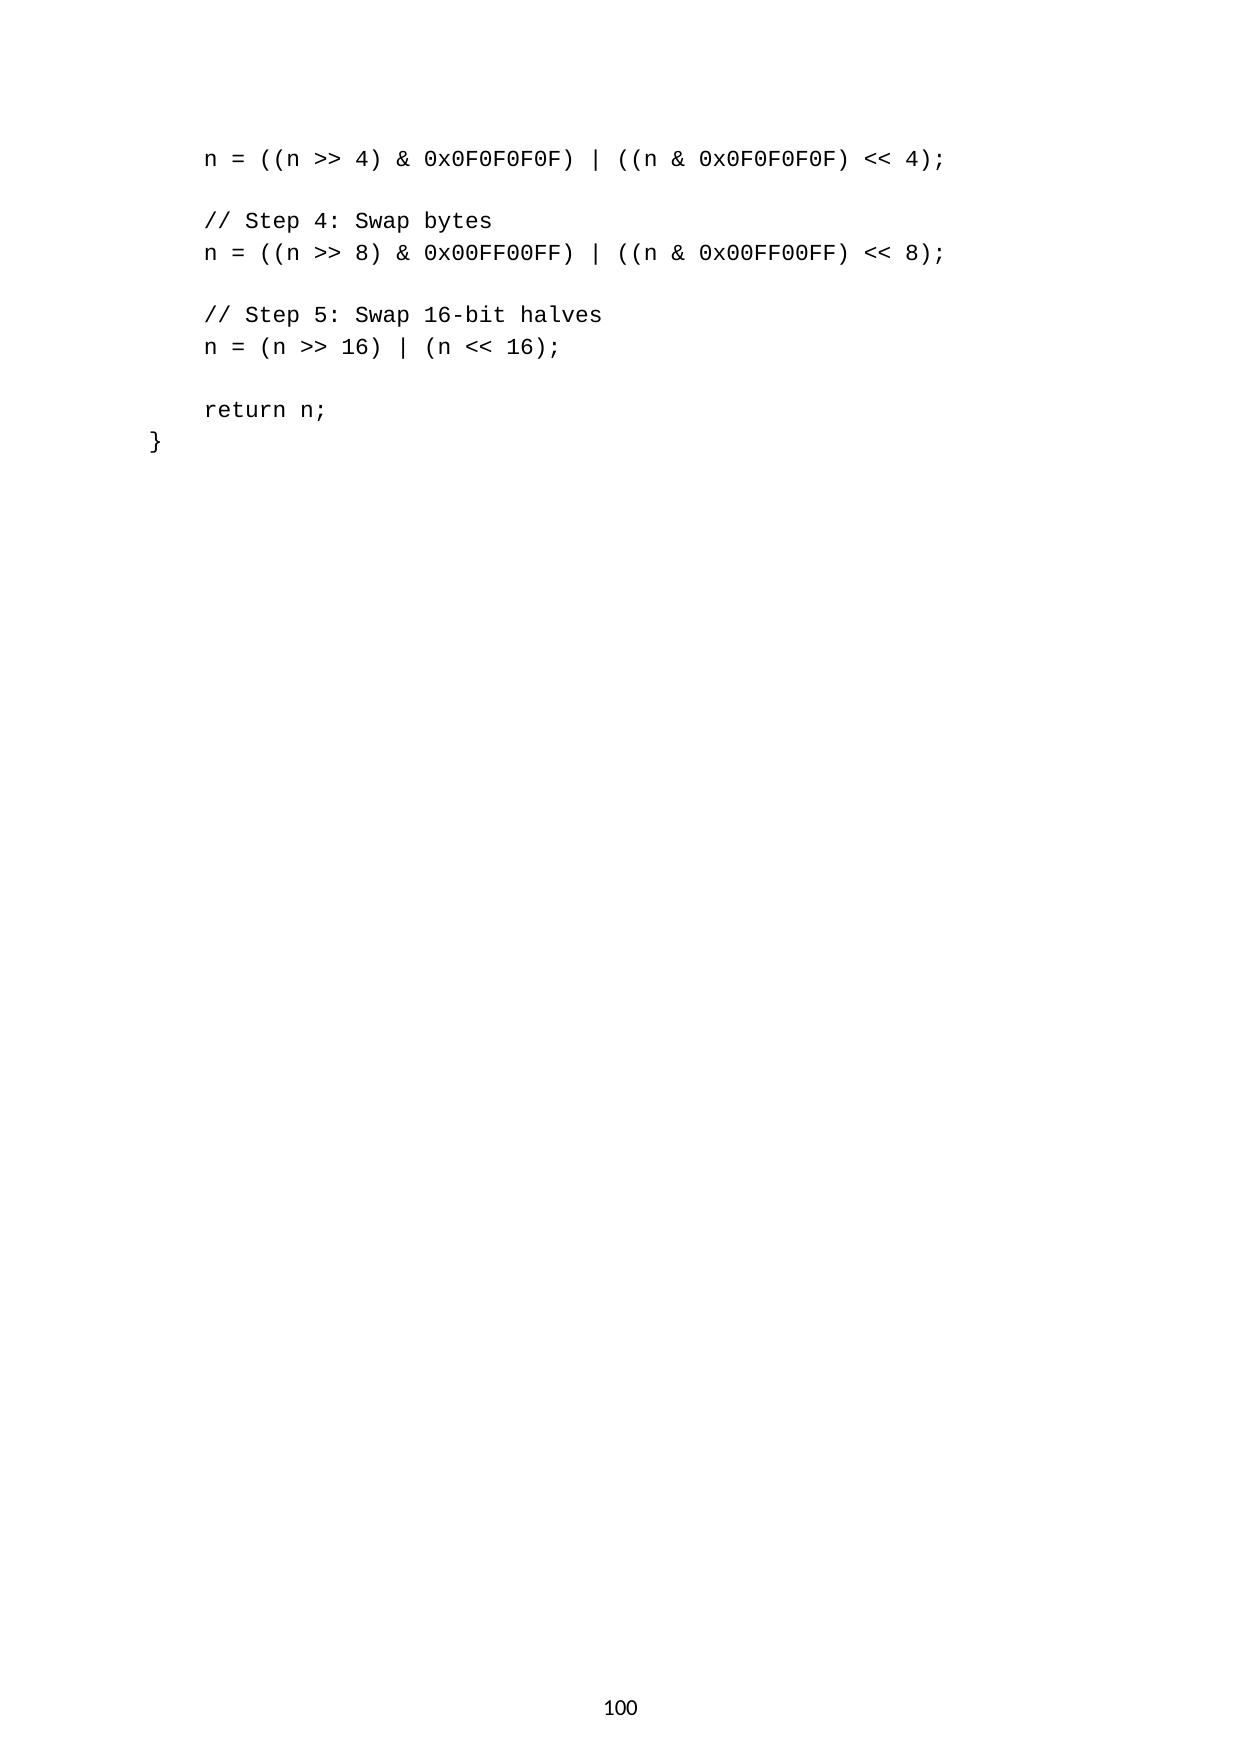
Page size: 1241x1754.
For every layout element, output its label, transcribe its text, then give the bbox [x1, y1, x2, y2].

text n = ((n >> 4) & 0x0F0F0F0F) | ((n & 0x0F0F0F0F) << 4); [149, 147, 1087, 173]
text // Step 5: Swap 16-bit halves [149, 304, 1087, 330]
text n = ((n >> 8) & 0x00FF00FF) | ((n & 0x00FF00FF) << 8); [149, 241, 1087, 267]
text } [149, 429, 1087, 455]
text // Step 4: Swap bytes [149, 210, 1087, 236]
text return n; [149, 398, 1087, 424]
text n = (n >> 16) | (n << 16); [149, 335, 1087, 361]
